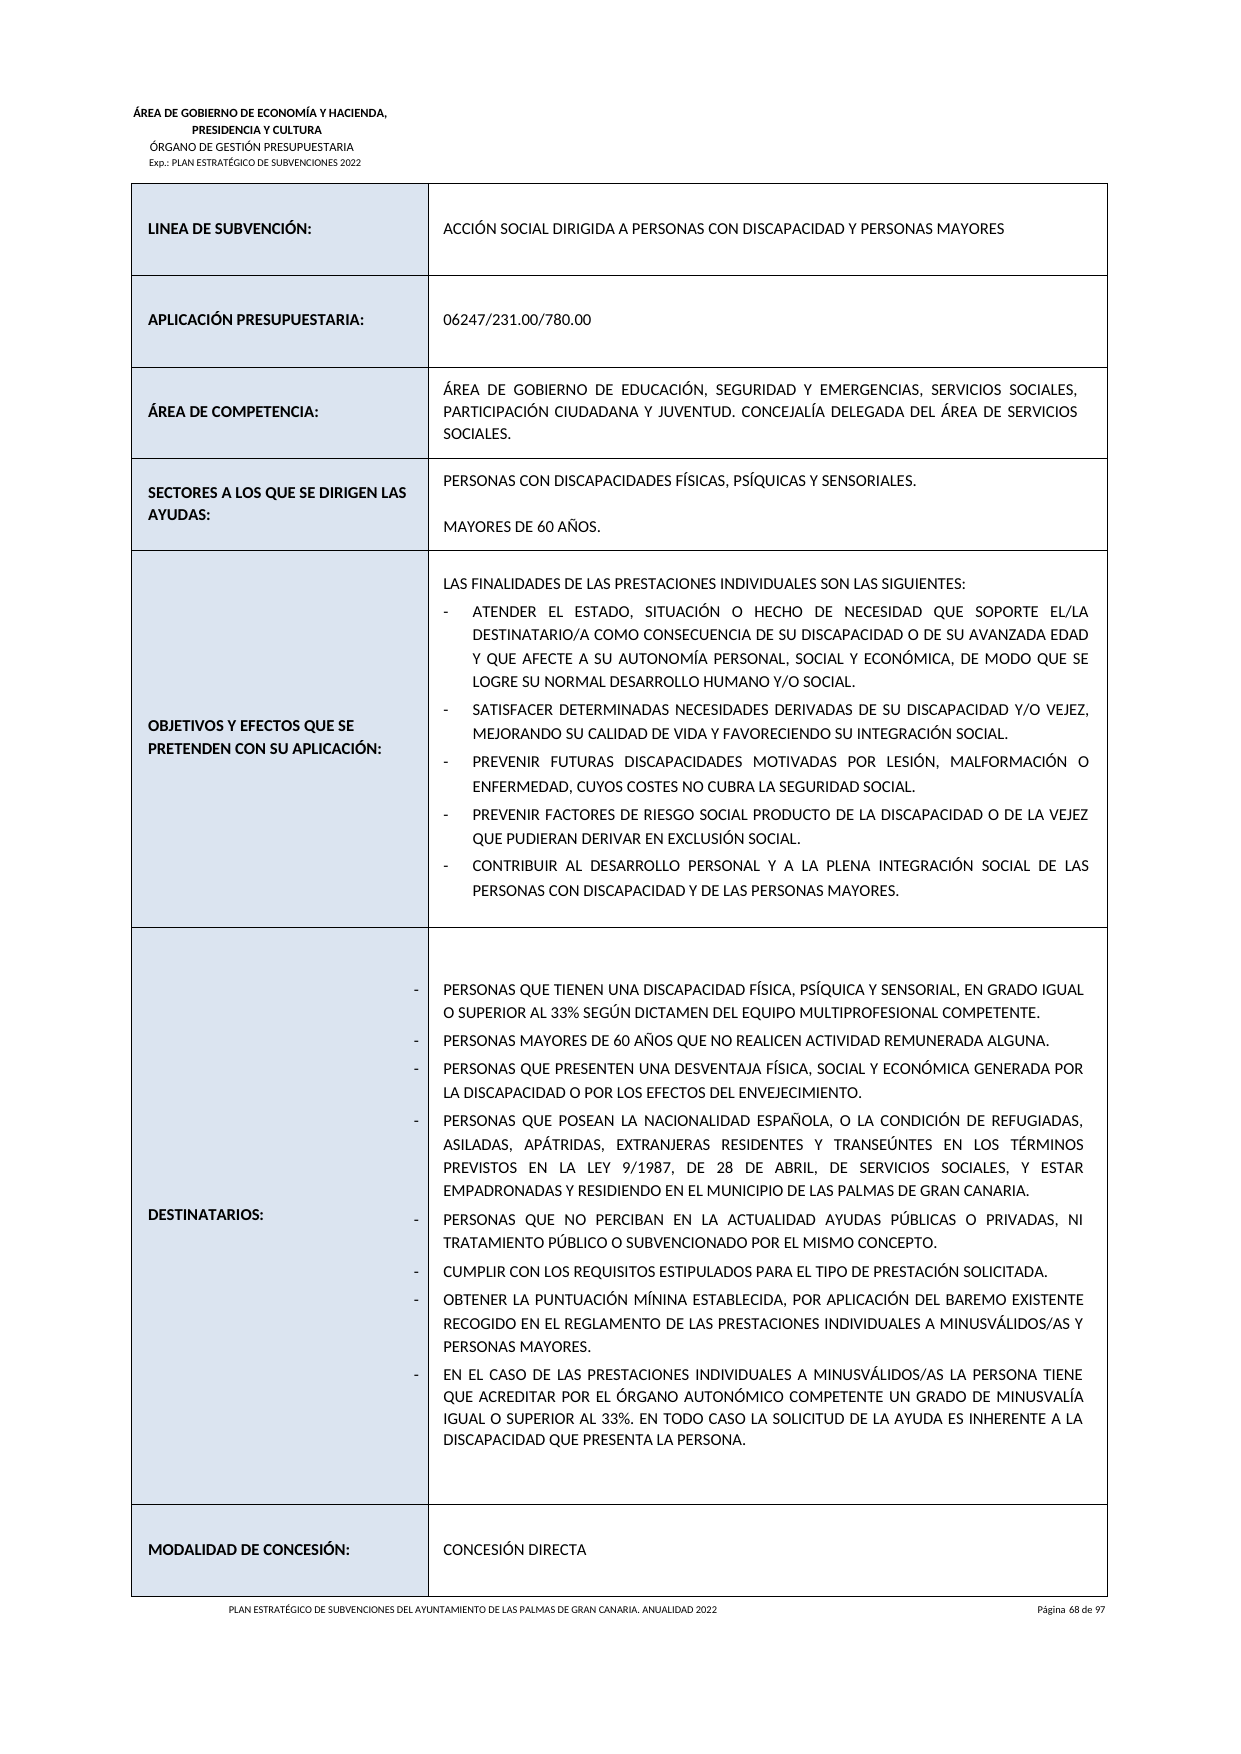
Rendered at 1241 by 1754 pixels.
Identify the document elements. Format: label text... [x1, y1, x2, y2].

table_cell SECTORES A LOS QUE SE DIRIGEN LAS AYUDAS: [132, 459, 428, 550]
table_cell ÁREA DE COMPETENCIA: [132, 368, 428, 458]
table_cell CONCESIÓN DIRECTA [429, 1505, 1107, 1596]
table_cell 06247/231.00/780.00 [429, 276, 1107, 366]
table_cell MODALIDAD DE CONCESIÓN: [132, 1505, 428, 1596]
table_cell OBJETIVOS Y EFECTOS QUE SE PRETENDEN CON SU APLICACIÓN: [132, 551, 428, 926]
table_cell LAS FINALIDADES DE LAS PRESTACIONES INDIVIDUALES SON LAS SIGUIENTES: ATENDER EL ESTADO, SITUACIÓN O HECHO DE NECESIDAD QUE SOPORTE EL/LA DESTINATARIO/A COMO CONSECUENCIA DE SU DISCAPACIDAD O DE SU AVANZADA EDAD Y QUE AFECTE A SU AUTONOMÍA PERSONAL, SOCIAL Y ECONÓMICA, DE MODO QUE SE LOGRE SU NORMAL DESARROLLO HUMANO Y/O SOCIAL. SATISFACER DETERMINADAS NECESIDADES DERIVADAS DE SU DISCAPACIDAD Y/O VEJEZ, MEJORANDO SU CALIDAD DE VIDA Y FAVORECIENDO SU INTEGRACIÓN SOCIAL. PREVENIR FUTURAS DISCAPACIDADES MOTIVADAS POR LESIÓN, MALFORMACIÓN O ENFERMEDAD, CUYOS COSTES NO CUBRA LA SEGURIDAD SOCIAL. PREVENIR FACTORES DE RIESGO SOCIAL PRODUCTO DE LA DISCAPACIDAD O DE LA VEJEZ QUE PUDIERAN DERIVAR EN EXCLUSIÓN SOCIAL. CONTRIBUIR AL DESARROLLO PERSONAL Y A LA PLENA INTEGRACIÓN SOCIAL DE LAS PERSONAS CON DISCAPACIDAD Y DE LAS PERSONAS MAYORES. [429, 551, 1107, 926]
table_cell ACCIÓN SOCIAL DIRIGIDA A PERSONAS CON DISCAPACIDAD Y PERSONAS MAYORES [429, 184, 1107, 275]
table_cell PERSONAS QUE TIENEN UNA DISCAPACIDAD FÍSICA, PSÍQUICA Y SENSORIAL, EN GRADO IGUAL O SUPERIOR AL 33% SEGÚN DICTAMEN DEL EQUIPO MULTIPROFESIONAL COMPETENTE. PERSONAS MAYORES DE 60 AÑOS QUE NO REALICEN ACTIVIDAD REMUNERADA ALGUNA. PERSONAS QUE PRESENTEN UNA DESVENTAJA FÍSICA, SOCIAL Y ECONÓMICA GENERADA POR LA DISCAPACIDAD O POR LOS EFECTOS DEL ENVEJECIMIENTO. PERSONAS QUE POSEAN LA NACIONALIDAD ESPAÑOLA, O LA CONDICIÓN DE REFUGIADAS, ASILADAS, APÁTRIDAS, EXTRANJERAS RESIDENTES Y TRANSEÚNTES EN LOS TÉRMINOS PREVISTOS EN LA LEY 9/1987, DE 28 DE ABRIL, DE SERVICIOS SOCIALES, Y ESTAR EMPADRONADAS Y RESIDIENDO EN EL MUNICIPIO DE LAS PALMAS DE GRAN CANARIA. PERSONAS QUE NO PERCIBAN EN LA ACTUALIDAD AYUDAS PÚBLICAS O PRIVADAS, NI TRATAMIENTO PÚBLICO O SUBVENCIONADO POR EL MISMO CONCEPTO. CUMPLIR CON LOS REQUISITOS ESTIPULADOS PARA EL TIPO DE PRESTACIÓN SOLICITADA. OBTENER LA PUNTUACIÓN MÍNINA ESTABLECIDA, POR APLICACIÓN DEL BAREMO EXISTENTE RECOGIDO EN EL REGLAMENTO DE LAS PRESTACIONES INDIVIDUALES A MINUSVÁLIDOS/AS Y PERSONAS MAYORES. EN EL CASO DE LAS PRESTACIONES INDIVIDUALES A MINUSVÁLIDOS/AS LA PERSONA TIENE QUE ACREDITAR POR EL ÓRGANO AUTONÓMICO COMPETENTE UN GRADO DE MINUSVALÍA IGUAL O SUPERIOR AL 33%. EN TODO CASO LA SOLICITUD DE LA AYUDA ES INHERENTE A LA DISCAPACIDAD QUE PRESENTA LA PERSONA. [429, 928, 1107, 1504]
table_cell APLICACIÓN PRESUPUESTARIA: [132, 276, 428, 366]
table_cell LINEA DE SUBVENCIÓN: [132, 184, 428, 275]
table_cell ÁREA DE GOBIERNO DE EDUCACIÓN, SEGURIDAD Y EMERGENCIAS, SERVICIOS SOCIALES, PARTICIPACIÓN CIUDADANA Y JUVENTUD. CONCEJALÍA DELEGADA DEL ÁREA DE SERVICIOS SOCIALES. [429, 368, 1107, 458]
table_cell PERSONAS CON DISCAPACIDADES FÍSICAS, PSÍQUICAS Y SENSORIALES. MAYORES DE 60 AÑOS. [429, 459, 1107, 550]
table_cell DESTINATARIOS: [132, 928, 428, 1504]
